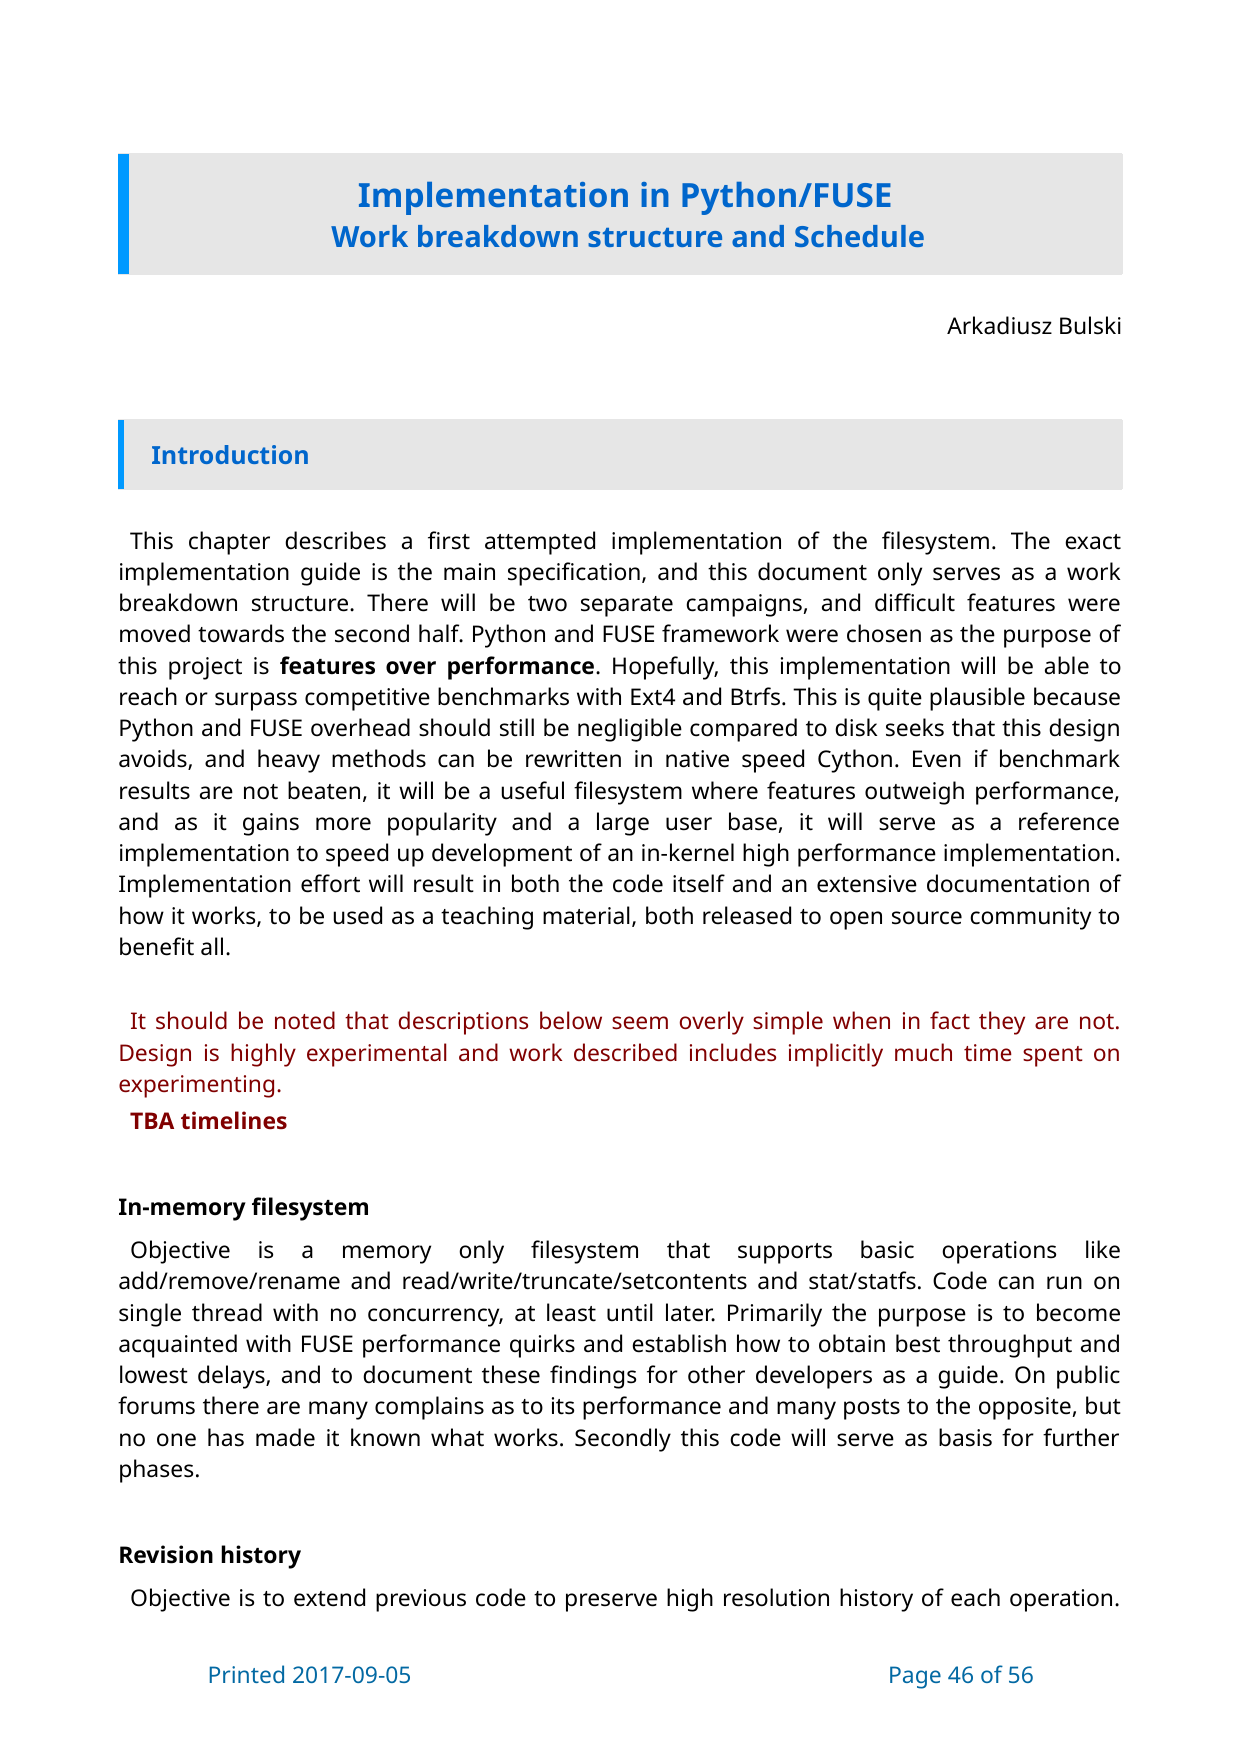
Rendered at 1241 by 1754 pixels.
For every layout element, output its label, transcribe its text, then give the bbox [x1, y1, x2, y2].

subtitle Implementation in Python/FUSE Work breakdown structure and Schedule [129, 155, 1122, 274]
text It should be noted that descriptions below seem overly simple when in fact they are not. Design is highly experimental and work described includes implicitly much time spent on experimenting. [118, 1005, 1122, 1099]
text Arkadiusz Bulski [118, 310, 1122, 341]
subtitle In-memory filesystem [118, 1191, 1122, 1222]
text Objective is a memory only filesystem that supports basic operations like add/remove/rename and read/write/truncate/setcontents and stat/statfs. Code can run on single thread with no concurrency, at least until later. Primarily the purpose is to become acquainted with FUSE performance quirks and establish how to obtain best throughput and lowest delays, and to document these findings for other developers as a guide. On public forums there are many complains as to its performance and many posts to the opposite, but no one has made it known what works. Secondly this code will serve as basis for further phases. [118, 1234, 1122, 1484]
text TBA timelines [118, 1105, 1122, 1136]
text This chapter describes a first attempted implementation of the filesystem. The exact implementation guide is the main specification, and this document only serves as a work breakdown structure. There will be two separate campaigns, and difficult features were moved towards the second half. Python and FUSE framework were chosen as the purpose of this project is features over performance. Hopefully, this implementation will be able to reach or surpass competitive benchmarks with Ext4 and Btrfs. This is quite plausible because Python and FUSE overhead should still be negligible compared to disk seeks that this design avoids, and heavy methods can be rewritten in native speed Cython. Even if benchmark results are not beaten, it will be a useful filesystem where features outweigh performance, and as it gains more popularity and a large user base, it will serve as a reference implementation to speed up development of an in-kernel high performance implementation. Implementation effort will result in both the code itself and an extensive documentation of how it works, to be used as a teaching material, both released to open source community to benefit all. [118, 524, 1122, 962]
subtitle Revision history [118, 1539, 1122, 1570]
text Objective is to extend previous code to preserve high resolution history of each operation. [118, 1582, 1122, 1613]
subtitle Introduction [124, 421, 1122, 489]
